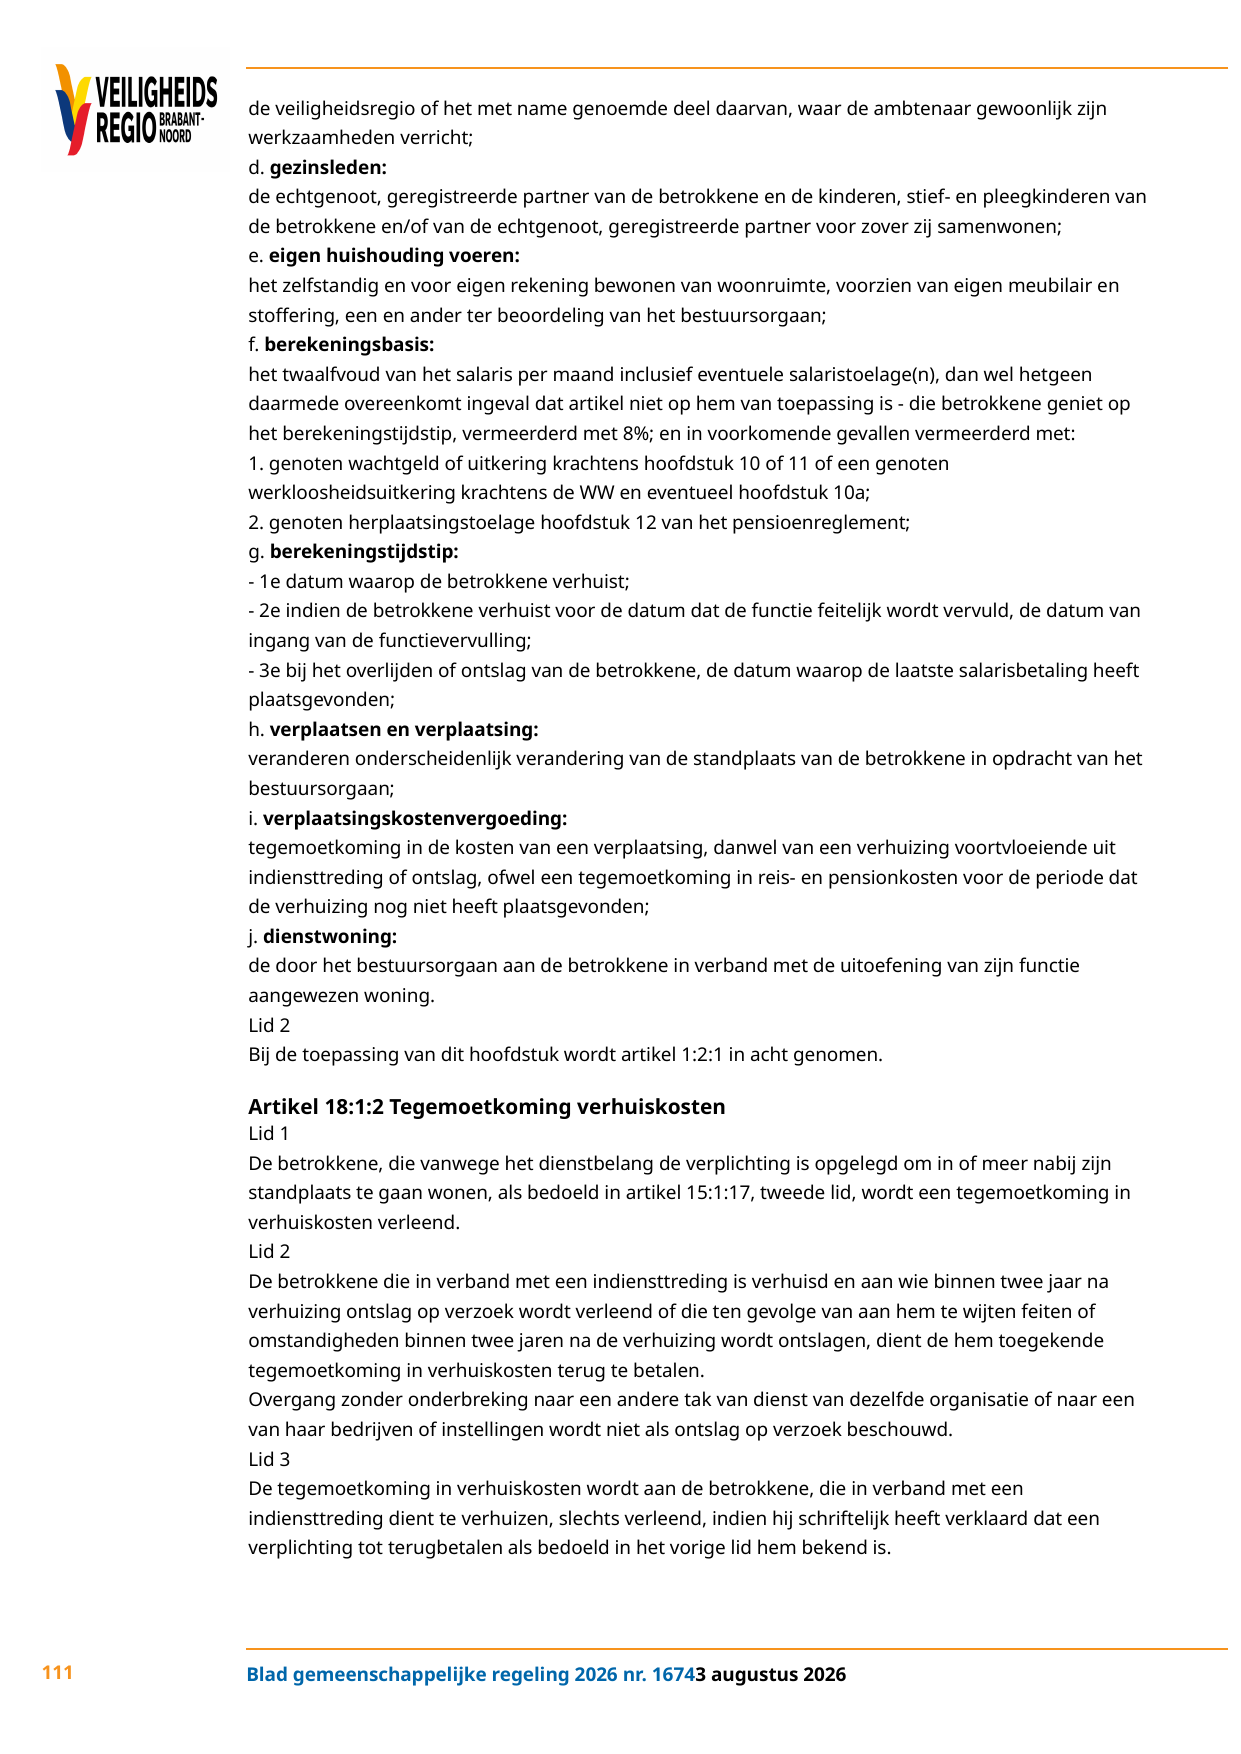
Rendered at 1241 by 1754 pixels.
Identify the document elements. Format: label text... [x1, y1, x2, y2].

text veranderen onderscheidenlijk verandering van de standplaats van de betrokkene in opdracht van het bestuursorgaan; [248, 746, 1152, 801]
text g. berekeningstijdstip: [248, 538, 1152, 564]
text - 2e indien de betrokkene verhuist voor de datum dat de functie feitelijk wordt vervuld, de datum van ingang van de functievervulling; [248, 598, 1152, 653]
text j. dienstwoning: [248, 923, 1152, 949]
text Bij de toepassing van dit hoofdstuk wordt artikel 1:2:1 in acht genomen. [248, 1041, 1152, 1067]
text Lid 1 [248, 1120, 1152, 1146]
text - 3e bij het overlijden of ontslag van de betrokkene, de datum waarop de laatste salarisbetaling heeft plaatsgevonden; [248, 657, 1152, 712]
text het twaalfvoud van het salaris per maand inclusief eventuele salaristoelage(n), dan wel hetgeen daarmede overeenkomt ingeval dat artikel niet op hem van toepassing is - die betrokkene geniet op het berekeningstijdstip, vermeerderd met 8%; en in voorkomende gevallen vermeerderd met: [248, 361, 1152, 446]
text f. berekeningsbasis: [248, 331, 1152, 357]
text de door het bestuursorgaan aan de betrokkene in verband met de uitoefening van zijn functie aangewezen woning. [248, 953, 1152, 1008]
text De betrokkene die in verband met een indiensttreding is verhuisd en aan wie binnen twee jaar na verhuizing ontslag op verzoek wordt verleend of die ten gevolge van aan hem te wijten feiten of omstandigheden binnen twee jaren na de verhuizing wordt ontslagen, dient de hem toegekende tegemoetkoming in verhuiskosten terug te betalen. [248, 1268, 1152, 1383]
text De betrokkene, die vanwege het dienstbelang de verplichting is opgelegd om in of meer nabij zijn standplaats te gaan wonen, als bedoeld in artikel 15:1:17, tweede lid, wordt een tegemoetkoming in verhuiskosten verleend. [248, 1150, 1152, 1235]
text 2. genoten herplaatsingstoelage hoofdstuk 12 van het pensioenreglement; [248, 509, 1152, 535]
text Lid 2 [248, 1012, 1152, 1038]
picture [41, 47, 231, 172]
text tegemoetkoming in de kosten van een verplaatsing, danwel van een verhuizing voortvloeiende uit indiensttreding of ontslag, ofwel een tegemoetkoming in reis- en pensionkosten voor de periode dat de verhuizing nog niet heeft plaatsgevonden; [248, 834, 1152, 919]
text h. verplaatsen en verplaatsing: [248, 716, 1152, 742]
text e. eigen huishouding voeren: [248, 243, 1152, 268]
text Lid 3 [248, 1446, 1152, 1471]
text De tegemoetkoming in verhuiskosten wordt aan de betrokkene, die in verband met een indiensttreding dient te verhuizen, slechts verleend, indien hij schriftelijk heeft verklaard dat een verplichting tot terugbetalen als bedoeld in het vorige lid hem bekend is. [248, 1475, 1152, 1560]
text de echtgenoot, geregistreerde partner van de betrokkene en de kinderen, stief- en pleegkinderen van de betrokkene en/of van de echtgenoot, geregistreerde partner voor zover zij samenwonen; [248, 183, 1152, 239]
text - 1e datum waarop de betrokkene verhuist; [248, 568, 1152, 594]
text d. gezinsleden: [248, 154, 1152, 180]
text i. verplaatsingskostenvergoeding: [248, 805, 1152, 831]
text Artikel 18:1:2 Tegemoetkoming verhuiskosten [248, 1092, 1152, 1120]
text 1. genoten wachtgeld of uitkering krachtens hoofdstuk 10 of 11 of een genoten werkloosheidsuitkering krachtens de WW en eventueel hoofdstuk 10a; [248, 450, 1152, 505]
text Overgang zonder onderbreking naar een andere tak van dienst van dezelfde organisatie of naar een van haar bedrijven of instellingen wordt niet als ontslag op verzoek beschouwd. [248, 1387, 1152, 1442]
text de veiligheidsregio of het met name genoemde deel daarvan, waar de ambtenaar gewoonlijk zijn werkzaamheden verricht; [248, 95, 1152, 150]
text het zelfstandig en voor eigen rekening bewonen van woonruimte, voorzien van eigen meubilair en stoffering, een en ander ter beoordeling van het bestuursorgaan; [248, 272, 1152, 328]
text Lid 2 [248, 1239, 1152, 1264]
